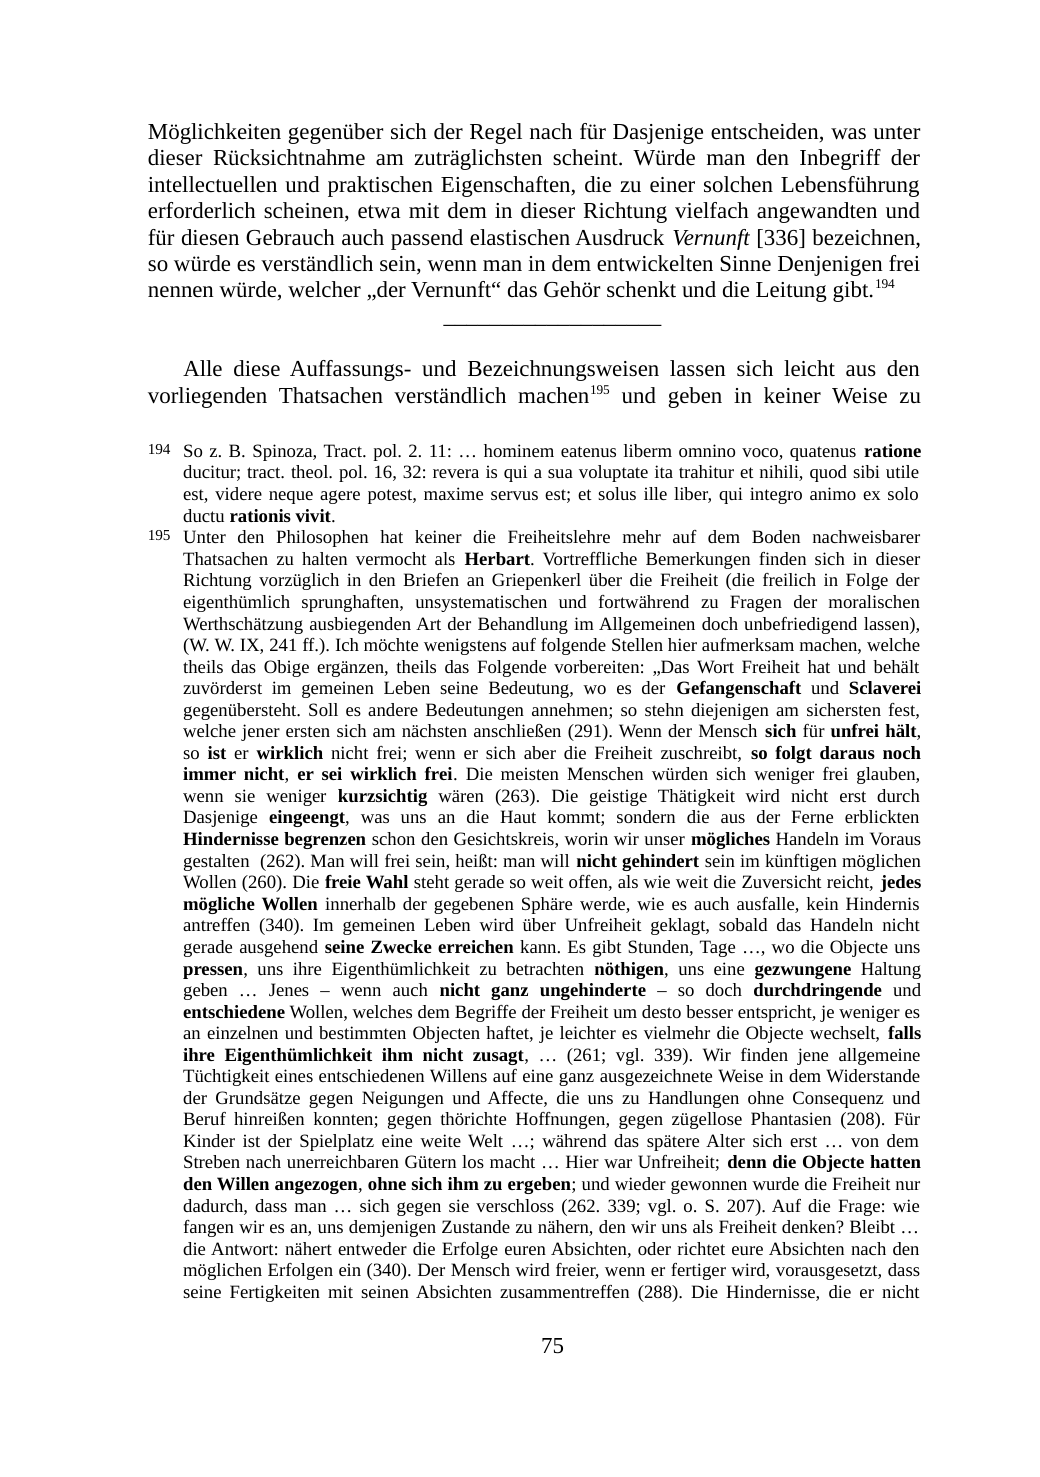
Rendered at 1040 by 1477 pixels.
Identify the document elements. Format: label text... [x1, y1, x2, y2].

text ___________________ [148, 303, 921, 329]
text Unter den Philosophen hat keiner die Freiheitslehre mehr auf dem Boden nachweisbarer Thatsachen zu halten vermocht als Herbart. Vortreffliche Bemerkungen finden sich in dieser Richtung vorzüglich in den Briefen an Griepenkerl über die Freiheit (die freilich in Folge der eigenthümlich sprunghaften, unsystematischen und fortwährend zu Fragen der moralischen Werthschätzung ausbiegenden Art der Behandlung im Allgemeinen doch unbefriedigend lassen), (W. W. IX, 241 ff.). Ich möchte wenigstens auf folgende Stellen hier aufmerksam machen, welche theils das Obige ergänzen, theils das Folgende vorbereiten: „Das Wort Freiheit hat und behält zuvörderst im gemeinen Leben seine Bedeutung, wo es der Gefangenschaft und Sclaverei gegenübersteht. Soll es andere Bedeutungen annehmen; so stehn diejenigen am sichersten fest, welche jener ersten sich am nächsten anschließen (291). Wenn der Mensch sich für unfrei hält, so ist er wirklich nicht frei; wenn er sich aber die Freiheit zuschreibt, so folgt daraus noch immer nicht, er sei wirklich frei. Die meisten Menschen würden sich weniger frei glauben, wenn sie weniger kurzsichtig wären (263). Die geistige Thätigkeit wird nicht erst durch Dasjenige eingeengt, was uns an die Haut kommt; sondern die aus der Ferne erblickten Hindernisse begrenzen schon den Gesichtskreis, worin wir unser mögliches Handeln im Voraus gestalten (262). Man will frei sein, heißt: man will nicht gehindert sein im künftigen möglichen Wollen (260). Die freie Wahl steht gerade so weit offen, als wie weit die Zuversicht reicht, jedes mögliche Wollen innerhalb der gegebenen Sphäre werde, wie es auch ausfalle, kein Hindernis antreffen (340). Im gemeinen Leben wird über Unfreiheit geklagt, sobald das Handeln nicht gerade ausgehend seine Zwecke erreichen kann. Es gibt Stunden, Tage …, wo die Objecte uns pressen, uns ihre Eigenthümlichkeit zu betrachten nöthigen, uns eine gezwungene Haltung geben … Jenes – wenn auch nicht ganz ungehinderte – so doch durchdringende und entschiedene Wollen, welches dem Begriffe der Freiheit um desto besser entspricht, je weniger es an einzelnen und bestimmten Objecten haftet, je leichter es vielmehr die Objecte wechselt, falls ihre Eigenthümlichkeit ihm nicht zusagt, … (261; vgl. 339). Wir finden jene allgemeine Tüchtigkeit eines entschiedenen Willens auf eine ganz ausgezeichnete Weise in dem Widerstande der Grundsätze gegen Neigungen und Affecte, die uns zu Handlungen ohne Consequenz und Beruf hinreißen konnten; gegen thörichte Hoffnungen, gegen zügellose Phantasien (208). Für Kinder ist der Spielplatz eine weite Welt …; während das spätere Alter sich erst … von dem Streben nach unerreichbaren Gütern los macht … Hier war Unfreiheit; denn die Objecte hatten den Willen angezogen, ohne sich ihm zu ergeben; und wieder gewonnen wurde die Freiheit nur dadurch, dass man … sich gegen sie verschloss (262. 339; vgl. o. S. 207). Auf die Frage: wie fangen wir es an, uns demjenigen Zustande zu nähern, den wir uns als Freiheit denken? Bleibt … die Antwort: nähert entweder die Erfolge euren Absichten, oder richtet eure Absichten nach den möglichen Erfolgen ein (340). Der Mensch wird freier, wenn er fertiger wird, vorausgesetzt, dass seine Fertigkeiten mit seinen Absichten zusammentreffen (288). Die Hindernisse, die er nicht [148, 526, 921, 1302]
text Alle diese Auffassungs- und Bezeichnungsweisen lassen sich leicht aus den vorliegenden Thatsachen verständlich machen und geben in keiner Weise zu [148, 355, 921, 408]
text So z. B. Spinoza, Tract. pol. 2. 11: … hominem eatenus liberm omnino voco, quatenus ratione ducitur; tract. theol. pol. 16, 32: revera is qui a sua voluptate ita trahitur et nihili, quod sibi utile est, videre neque agere potest, maxime servus est; et solus ille liber, qui integro animo ex solo ductu rationis vivit. [148, 440, 921, 526]
text Möglichkeiten gegenüber sich der Regel nach für Dasjenige entscheiden, was unter dieser Rücksichtnahme am zuträglichsten scheint. Würde man den Inbegriff der intellectuellen und praktischen Eigenschaften, die zu einer solchen Lebensführung erforderlich scheinen, etwa mit dem in dieser Richtung vielfach angewandten und für diesen Gebrauch auch passend elastischen Ausdruck Vernunft [336] bezeichnen, so würde es verständlich sein, wenn man in dem entwickelten Sinne Denjenigen frei nennen würde, welcher „der Vernunft“ das Gehör schenkt und die Leitung gibt. [148, 118, 921, 303]
